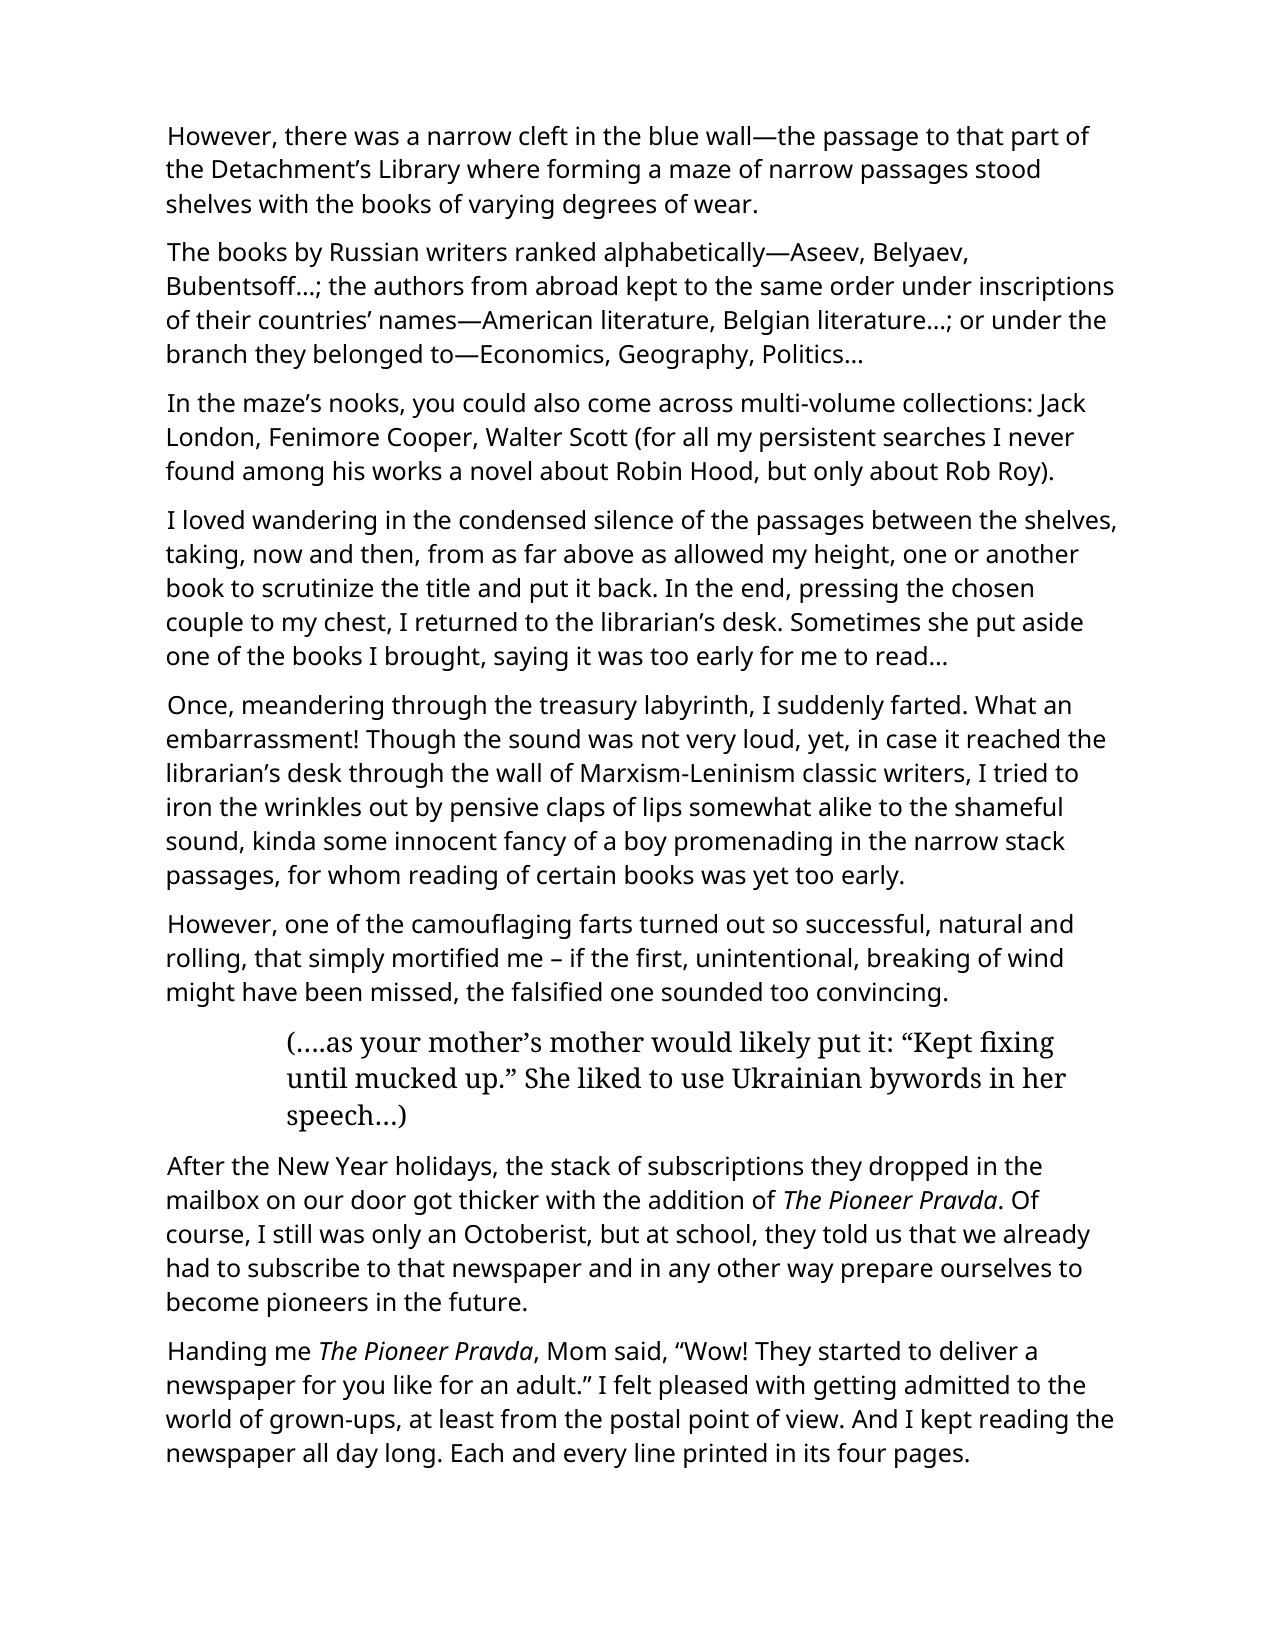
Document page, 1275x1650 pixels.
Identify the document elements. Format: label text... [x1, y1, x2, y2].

text The books by Russian writers ranked alphabetically—Aseev, Belyaev, Bubentsoff…; the authors from abroad kept to the same order under inscriptions of their countries’ names—American literature, Belgian literature…; or under the branch they belonged to—Economics, Geography, Politics… [165, 235, 1118, 371]
text I loved wandering in the condensed silence of the passages between the shelves, taking, now and then, from as far above as allowed my height, one or another book to scrutinize the title and put it back. In the end, pressing the chosen couple to my chest, I returned to the librarian’s desk. Sometimes she put aside one of the books I brought, saying it was too early for me to read… [165, 502, 1118, 673]
text However, there was a narrow cleft in the blue wall—the passage to that part of the Detachment’s Library where forming a maze of narrow passages stood shelves with the books of varying degrees of wear. [165, 118, 1118, 220]
text After the New Year holidays, the stack of subscriptions they dropped in the mailbox on our door got thicker with the addition of The Pioneer Pravda. Of course, I still was only an Octoberist, but at school, they told us that we already had to subscribe to that newspaper and in any other way prepare ourselves to become pioneers in the future. [165, 1149, 1118, 1319]
text Once, meandering through the treasury labyrinth, I suddenly farted. What an embarrassment! Though the sound was not very loud, yet, in case it reached the librarian’s desk through the wall of Marxism-Leninism classic writers, I tried to iron the wrinkles out by pensive claps of lips somewhat alike to the shameful sound, kinda some innocent fancy of a boy promenading in the narrow stack passages, for whom reading of certain books was yet too early. [165, 687, 1118, 892]
text However, one of the camouflaging farts turned out so successful, natural and rolling, that simply mortified me – if the first, unintentional, breaking of wind might have been missed, the falsified one sounded too convincing. [165, 906, 1118, 1008]
text Handing me The Pioneer Pravda, Mom said, “Wow! They started to deliver a newspaper for you like for an adult.” I felt pleased with getting admitted to the world of grown-ups, at least from the postal point of view. And I kept reading the newspaper all day long. Each and every line printed in its four pages. [165, 1334, 1118, 1470]
text In the maze’s nooks, you could also come across multi-volume collections: Jack London, Fenimore Cooper, Walter Scott (for all my persistent searches I never found among his works a novel about Robin Hood, but only about Rob Roy). [165, 386, 1118, 488]
list (….as your mother’s mother would likely put it: “Kept fixing until mucked up.” She liked to use Ukrainian bywords in her speech…) [286, 1023, 1118, 1134]
